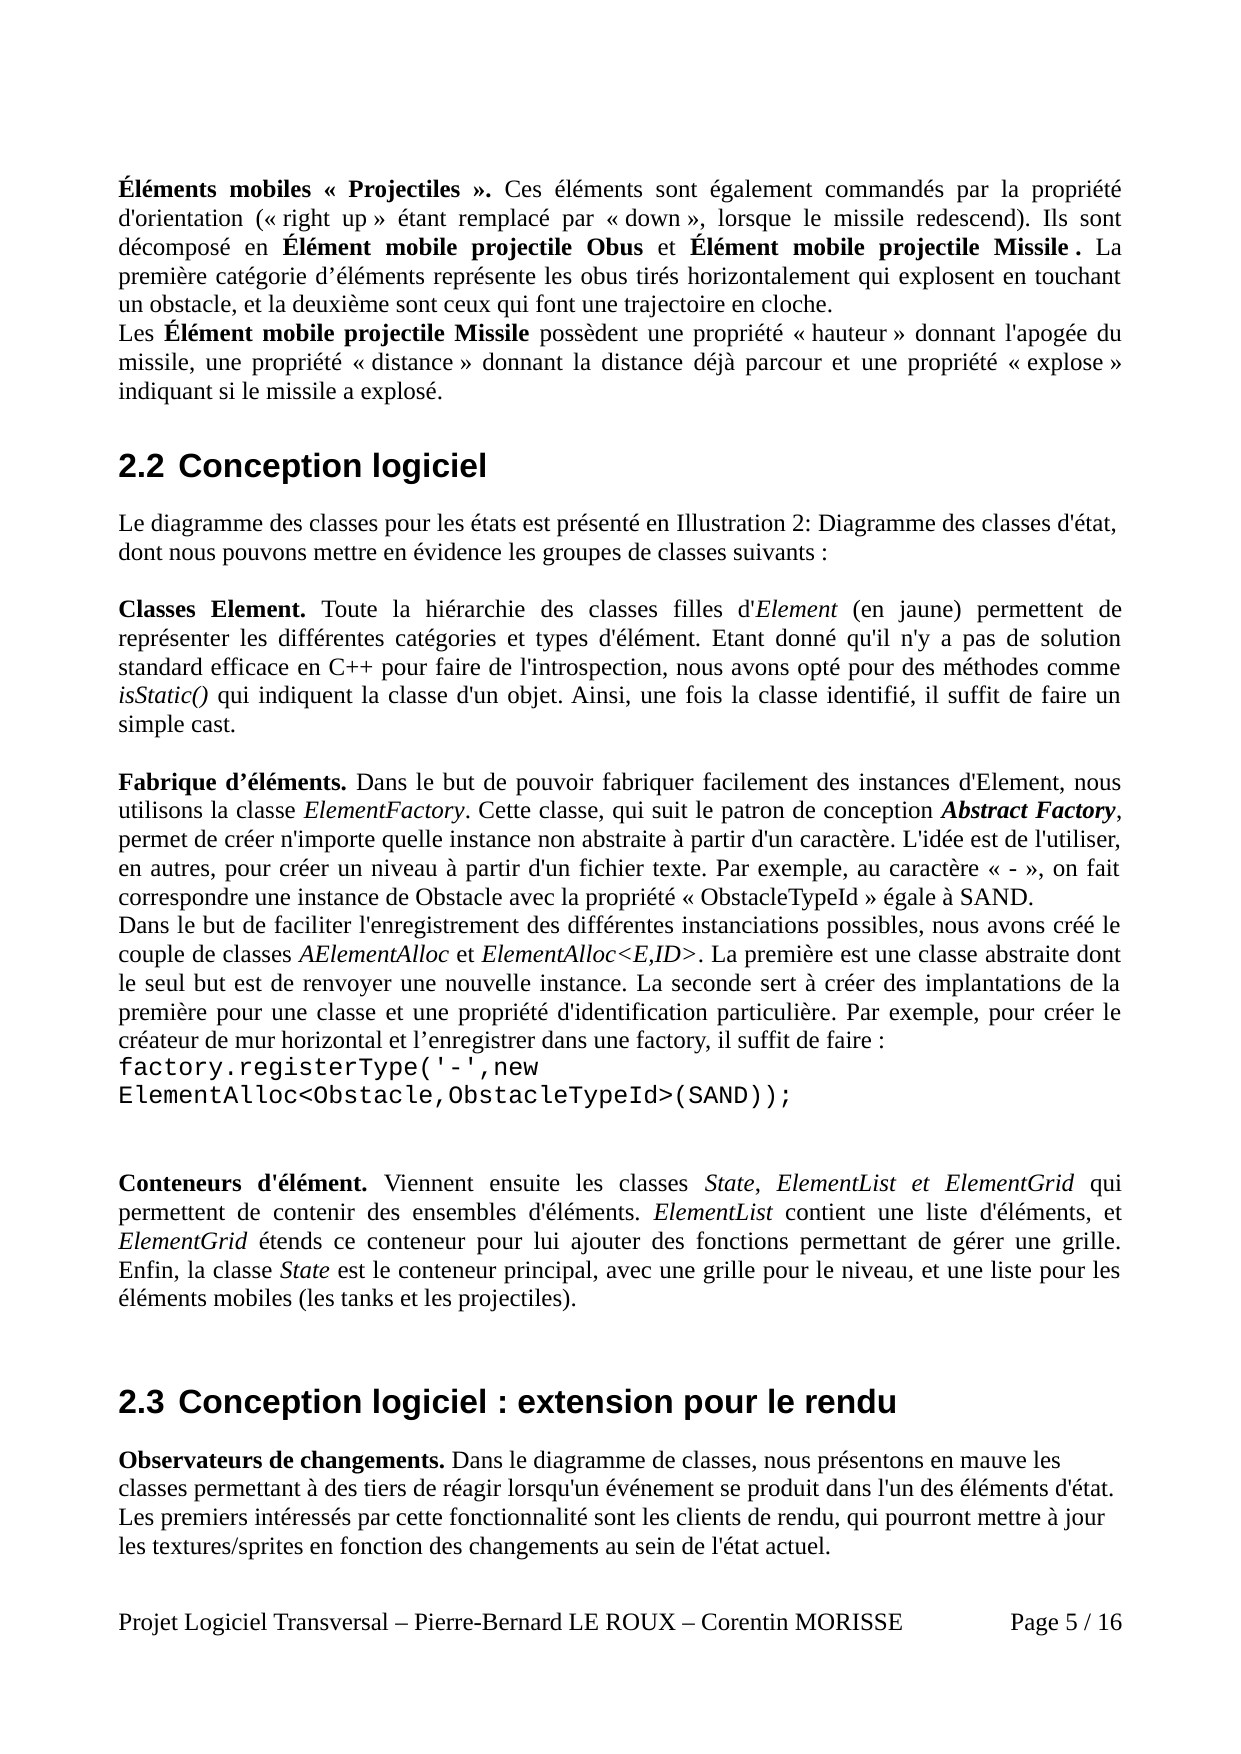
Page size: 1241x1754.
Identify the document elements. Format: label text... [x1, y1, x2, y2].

subtitle Conception logiciel : extension pour le rendu [118, 1382, 1122, 1421]
text Éléments mobiles « Projectiles ». Ces éléments sont également commandés par la propriété d'orientation (« right up » étant remplacé par « down », lorsque le missile redescend). Ils sont décomposé en Élément mobile projectile Obus et Élément mobile projectile Missile . La première catégorie d’éléments représente les obus tirés horizontalement qui explosent en touchant un obstacle, et la deuxième sont ceux qui font une trajectoire en cloche. [118, 174, 1122, 318]
text Observateurs de changements. Dans le diagramme de classes, nous présentons en mauve les classes permettant à des tiers de réagir lorsqu'un événement se produit dans l'un des éléments d'état. Les premiers intéressés par cette fonctionnalité sont les clients de rendu, qui pourront mettre à jour les textures/sprites en fonction des changements au sein de l'état actuel. [118, 1445, 1122, 1560]
text factory.registerType('-',new ElementAlloc<Obstacle,ObstacleTypeId>(SAND)); [118, 1054, 1122, 1111]
text Les Élément mobile projectile Missile possèdent une propriété « hauteur » donnant l'apogée du missile, une propriété « distance » donnant la distance déjà parcour et une propriété « explose » indiquant si le missile a explosé. [118, 318, 1122, 404]
text Le diagramme des classes pour les états est présenté en Illustration 2: Diagramme des classes d'état, dont nous pouvons mettre en évidence les groupes de classes suivants : [118, 508, 1122, 566]
subtitle Conception logiciel [118, 446, 1122, 484]
text Dans le but de faciliter l'enregistrement des différentes instanciations possibles, nous avons créé le couple de classes AElementAlloc et ElementAlloc<E,ID>. La première est une classe abstraite dont le seul but est de renvoyer une nouvelle instance. La seconde sert à créer des implantations de la première pour une classe et une propriété d'identification particulière. Par exemple, pour créer le créateur de mur horizontal et l’enregistrer dans une factory, il suffit de faire : [118, 911, 1122, 1054]
text Classes Element. Toute la hiérarchie des classes filles d'Element (en jaune) permettent de représenter les différentes catégories et types d'élément. Etant donné qu'il n'y a pas de solution standard efficace en C++ pour faire de l'introspection, nous avons opté pour des méthodes comme isStatic() qui indiquent la classe d'un objet. Ainsi, une fois la classe identifié, il suffit de faire un simple cast. [118, 594, 1122, 738]
text Conteneurs d'élément. Viennent ensuite les classes State, ElementList et ElementGrid qui permettent de contenir des ensembles d'éléments. ElementList contient une liste d'éléments, et ElementGrid étends ce conteneur pour lui ajouter des fonctions permettant de gérer une grille. Enfin, la classe State est le conteneur principal, avec une grille pour le niveau, et une liste pour les éléments mobiles (les tanks et les projectiles). [118, 1168, 1122, 1312]
text Fabrique d’éléments. Dans le but de pouvoir fabriquer facilement des instances d'Element, nous utilisons la classe ElementFactory. Cette classe, qui suit le patron de conception Abstract Factory, permet de créer n'importe quelle instance non abstraite à partir d'un caractère. L'idée est de l'utiliser, en autres, pour créer un niveau à partir d'un fichier texte. Par exemple, au caractère « - », on fait correspondre une instance de Obstacle avec la propriété « ObstacleTypeId » égale à SAND. [118, 767, 1122, 911]
